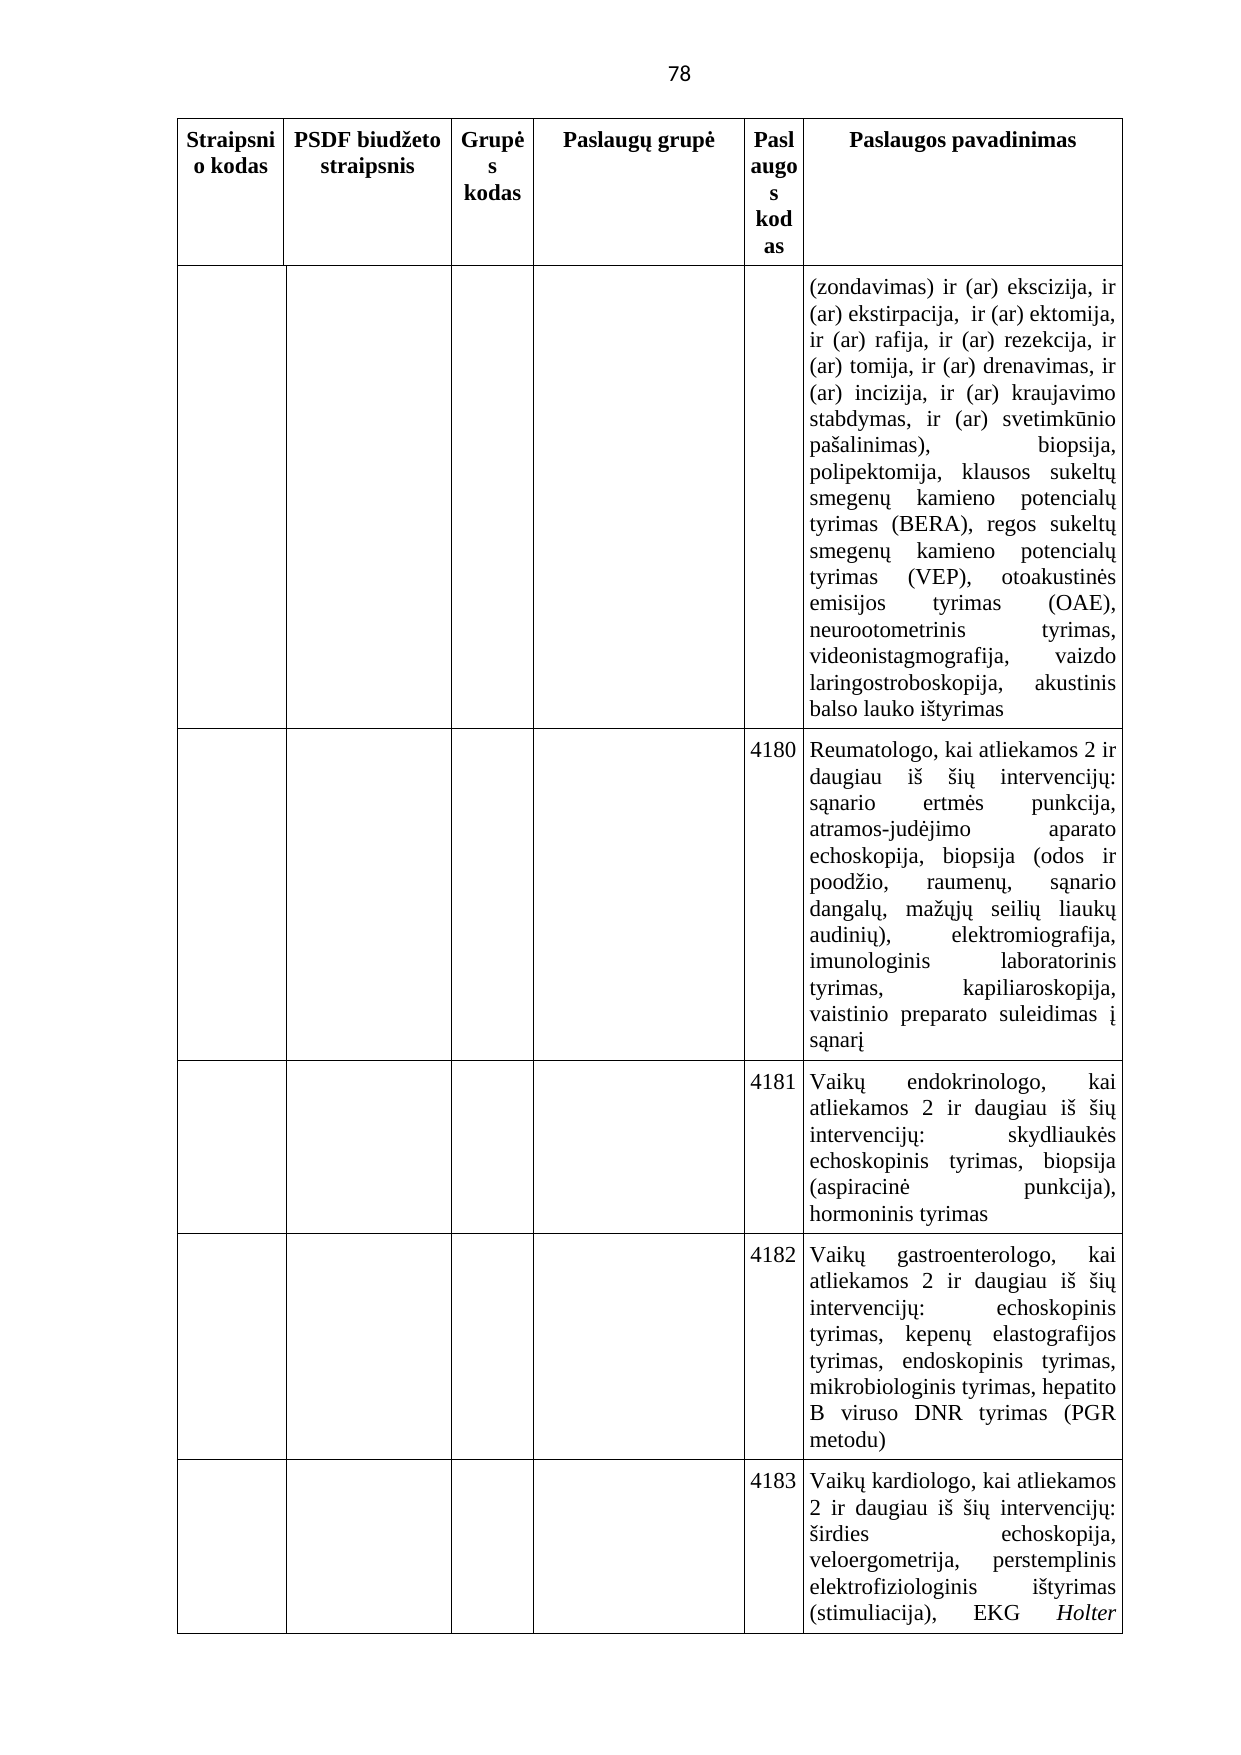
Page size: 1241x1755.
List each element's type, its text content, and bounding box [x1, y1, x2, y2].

table_cell [178, 1234, 286, 1459]
table_cell Vaikų gastroenterologo, kai atliekamos 2 ir daugiau iš šių intervencijų: echoskopinis tyrimas, kepenų elastografijos tyrimas, endoskopinis tyrimas, mikrobiologinis tyrimas, hepatito B viruso DNR tyrimas (PGR metodu) [804, 1234, 1122, 1459]
table_header Grupės kodas [452, 119, 533, 265]
table_header Straipsnio kodas [178, 119, 283, 265]
table_cell 4180 [745, 729, 803, 1060]
table_cell Vaikų endokrinologo, kai atliekamos 2 ir daugiau iš šių intervencijų: skydliaukės echoskopinis tyrimas, biopsija (aspiracinė punkcija), hormoninis tyrimas [804, 1061, 1122, 1233]
table_header Paslaugos pavadinimas [804, 119, 1122, 265]
table_header PSDF biudžeto straipsnis [284, 119, 451, 265]
table_cell [452, 266, 533, 728]
table_cell Vaikų kardiologo, kai atliekamos 2 ir daugiau iš šių intervencijų: širdies echoskopija, veloergometrija, perstemplinis elektrofiziologinis ištyrimas (stimuliacija), EKG Holter [804, 1460, 1122, 1632]
table_cell [178, 266, 286, 728]
table_cell [452, 1234, 533, 1459]
table_cell Reumatologo, kai atliekamos 2 ir daugiau iš šių intervencijų: sąnario ertmės punkcija, atramos-judėjimo aparato echoskopija, biopsija (odos ir poodžio, raumenų, sąnario dangalų, mažųjų seilių liaukų audinių), elektromiografija, imunologinis laboratorinis tyrimas, kapiliaroskopija, vaistinio preparato suleidimas į sąnarį [804, 729, 1122, 1060]
table_cell [287, 266, 451, 728]
table_cell [534, 1460, 744, 1632]
table_cell [178, 1460, 286, 1632]
table_cell (zondavimas) ir (ar) ekscizija, ir (ar) ekstirpacija, ir (ar) ektomija, ir (ar) rafija, ir (ar) rezekcija, ir (ar) tomija, ir (ar) drenavimas, ir (ar) incizija, ir (ar) kraujavimo stabdymas, ir (ar) svetimkūnio pašalinimas), biopsija, polipektomija, klausos sukeltų smegenų kamieno potencialų tyrimas (BERA), regos sukeltų smegenų kamieno potencialų tyrimas (VEP), otoakustinės emisijos tyrimas (OAE), neurootometrinis tyrimas, videonistagmografija, vaizdo laringostroboskopija, akustinis balso lauko ištyrimas [804, 266, 1122, 728]
table_cell [452, 729, 533, 1060]
table_header Paslaugos kodas [745, 119, 803, 265]
table_cell 4181 [745, 1061, 803, 1233]
table_cell [287, 729, 451, 1060]
table_cell [178, 729, 286, 1060]
table_cell [534, 1061, 744, 1233]
table_cell 4182 [745, 1234, 803, 1459]
table_cell [178, 1061, 286, 1233]
table_cell [745, 266, 803, 728]
table_cell [452, 1460, 533, 1632]
table_cell 4183 [745, 1460, 803, 1632]
table_cell [287, 1460, 451, 1632]
table_cell [534, 729, 744, 1060]
table_cell [287, 1234, 451, 1459]
table_cell [287, 1061, 451, 1233]
table_cell [452, 1061, 533, 1233]
table_cell [534, 266, 744, 728]
table_header Paslaugų grupė [534, 119, 744, 265]
table_cell [534, 1234, 744, 1459]
